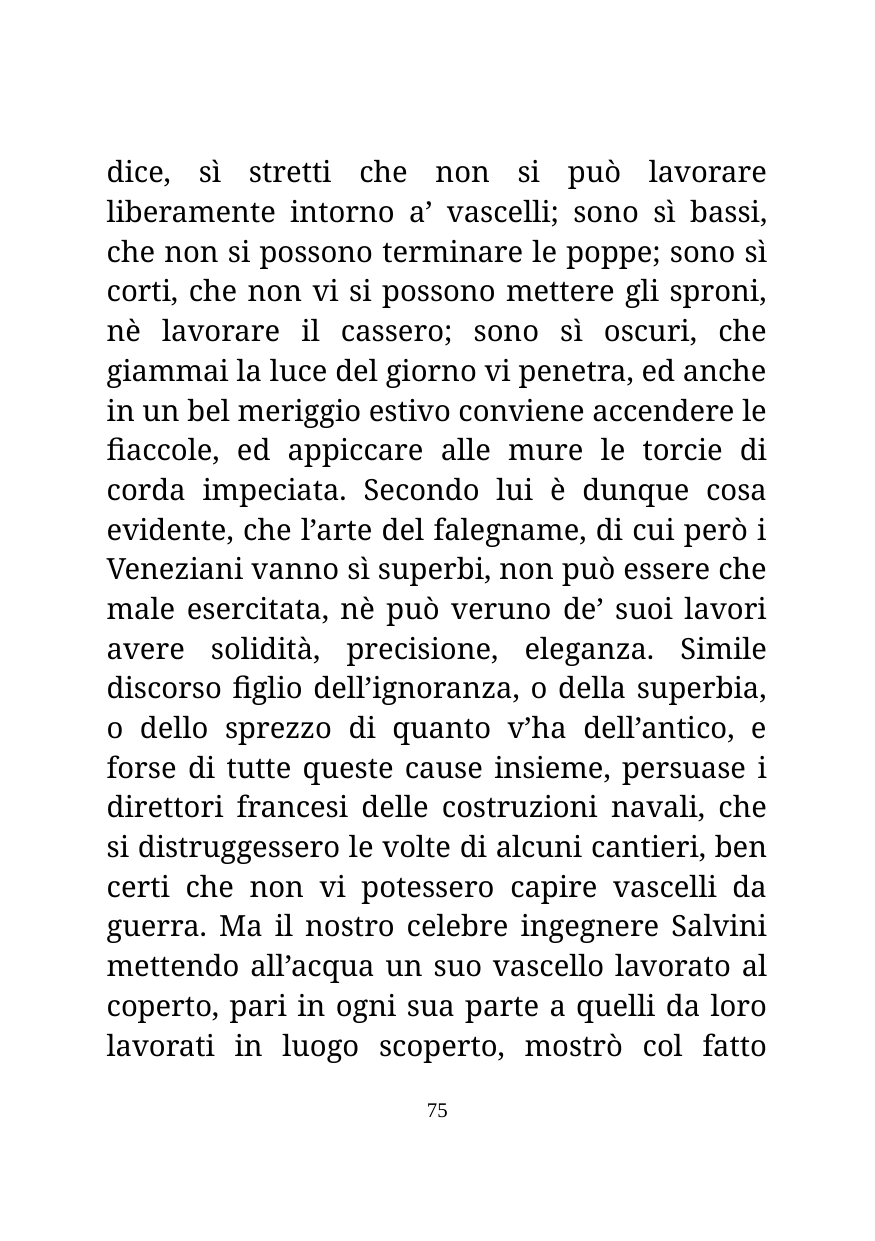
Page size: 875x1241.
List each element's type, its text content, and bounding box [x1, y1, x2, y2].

text dice, sì stretti che non si può lavorare liberamente intorno a’ vascelli; sono sì bassi, che non si possono terminare le poppe; sono sì corti, che non vi si possono mettere gli sproni, nè lavorare il cassero; sono sì oscuri, che giammai la luce del giorno vi penetra, ed anche in un bel meriggio estivo conviene accendere le fiaccole, ed appiccare alle mure le torcie di corda impeciata. Secondo lui è dunque cosa evidente, che l’arte del falegname, di cui però i Veneziani vanno sì superbi, non può essere che male esercitata, nè può veruno de’ suoi lavori avere solidità, precisione, eleganza. Simile discorso figlio dell’ignoranza, o della superbia, o dello sprezzo di quanto v’ha dell’antico, e forse di tutte queste cause insieme, persuase i direttori francesi delle costruzioni navali, che si distruggessero le volte di alcuni cantieri, ben certi che non vi potessero capire vascelli da guerra. Ma il nostro celebre ingegnere Salvini mettendo all’acqua un suo vascello lavorato al coperto, pari in ogni sua parte a quelli da loro lavorati in luogo scoperto, mostrò col fatto [106, 152, 768, 1064]
